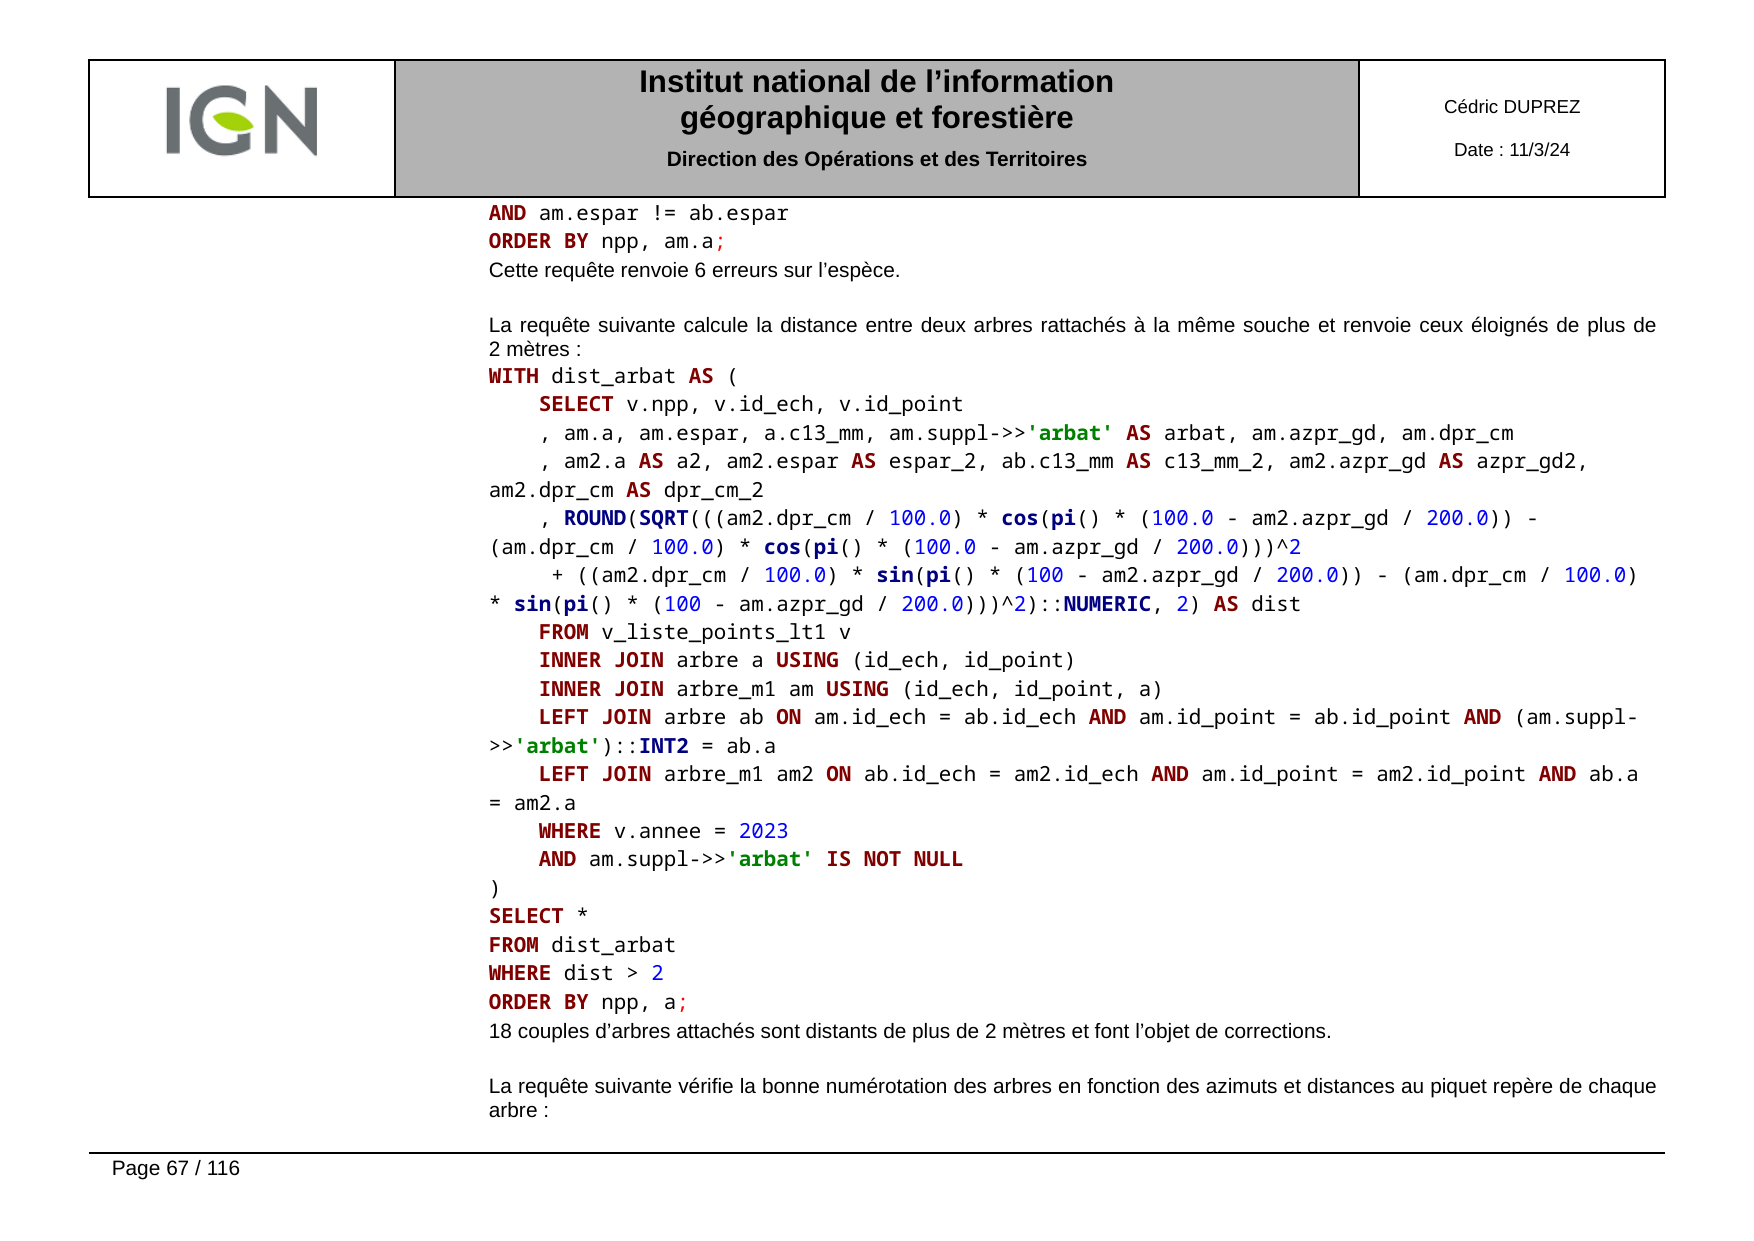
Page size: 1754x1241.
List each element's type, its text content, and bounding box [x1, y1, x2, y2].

table_cell [89, 198, 483, 1128]
picture [141, 62, 343, 180]
table_cell AND am.espar != ab.espar ORDER BY npp, am.a; Cette requête renvoie 6 erreurs sur l’espèce. La requête suivante calcule la distance entre deux arbres rattachés à la même souche et renvoie ceux éloignés de plus de 2 mètres : WITH dist_arbat AS ( SELECT v.npp, v.id_ech, v.id_point , am.a, am.espar, a.c13_mm, am.suppl->>'arbat' AS arbat, am.azpr_gd, am.dpr_cm , am2.a AS a2, am2.espar AS espar_2, ab.c13_mm AS c13_mm_2, am2.azpr_gd AS azpr_gd2, am2.dpr_cm AS dpr_cm_2 , ROUND(SQRT(((am2.dpr_cm / 100.0) * cos(pi() * (100.0 - am2.azpr_gd / 200.0)) - (am.dpr_cm / 100.0) * cos(pi() * (100.0 - am.azpr_gd / 200.0)))^2 + ((am2.dpr_cm / 100.0) * sin(pi() * (100 - am2.azpr_gd / 200.0)) - (am.dpr_cm / 100.0) * sin(pi() * (100 - am.azpr_gd / 200.0)))^2)::NUMERIC, 2) AS dist FROM v_liste_points_lt1 v INNER JOIN arbre a USING (id_ech, id_point) INNER JOIN arbre_m1 am USING (id_ech, id_point, a) LEFT JOIN arbre ab ON am.id_ech = ab.id_ech AND am.id_point = ab.id_point AND (am.suppl->>'arbat')::INT2 = ab.a LEFT JOIN arbre_m1 am2 ON ab.id_ech = am2.id_ech AND am.id_point = am2.id_point AND ab.a = am2.a WHERE v.annee = 2023 AND am.suppl->>'arbat' IS NOT NULL ) SELECT * FROM dist_arbat WHERE dist > 2 ORDER BY npp, a; 18 couples d’arbres attachés sont distants de plus de 2 mètres et font l’objet de corrections. La requête suivante vérifie la bonne numérotation des arbres en fonction des azimuts et distances au piquet repère de chaque arbre : [483, 198, 1665, 1128]
